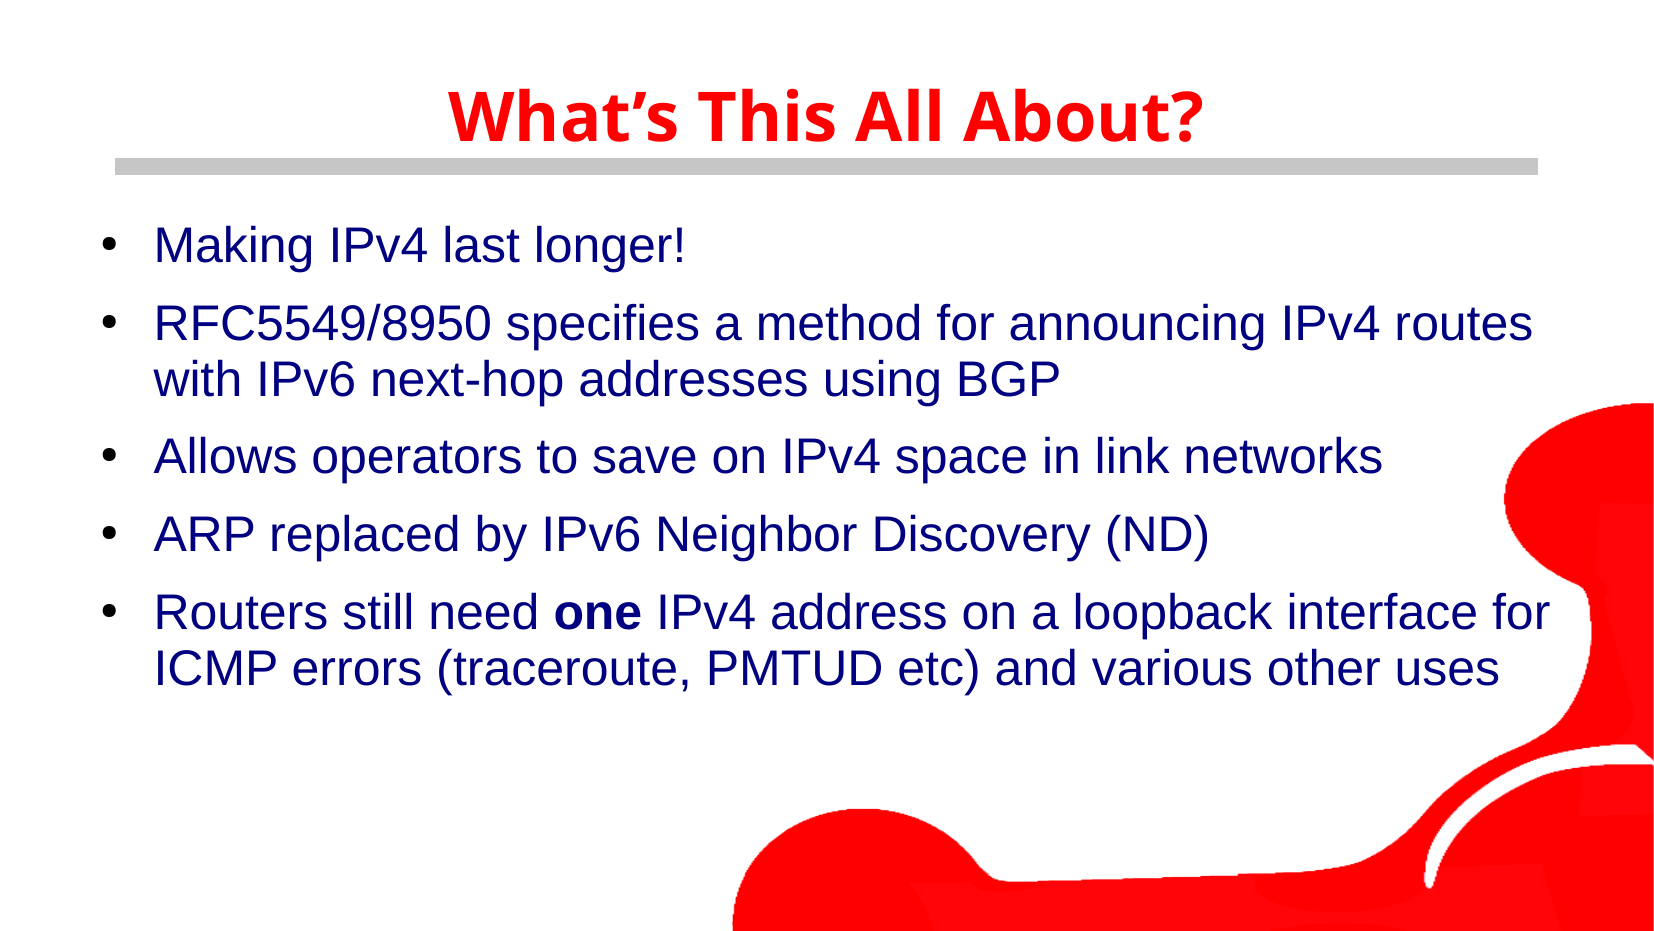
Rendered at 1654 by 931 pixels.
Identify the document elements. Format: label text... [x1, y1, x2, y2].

title What’s This All About? [82, 36, 1571, 193]
list Making IPv4 last longer! RFC5549/8950 specifies a method for announcing IPv4 routes with IPv6 next-hop addresses using BGP Allows operators to save on IPv4 space in link networks ARP replaced by IPv6 Neighbor Discovery (ND) Routers still need one IPv4 address on a loopback interface for ICMP errors (traceroute, PMTUD etc) and various other uses [82, 217, 1571, 789]
